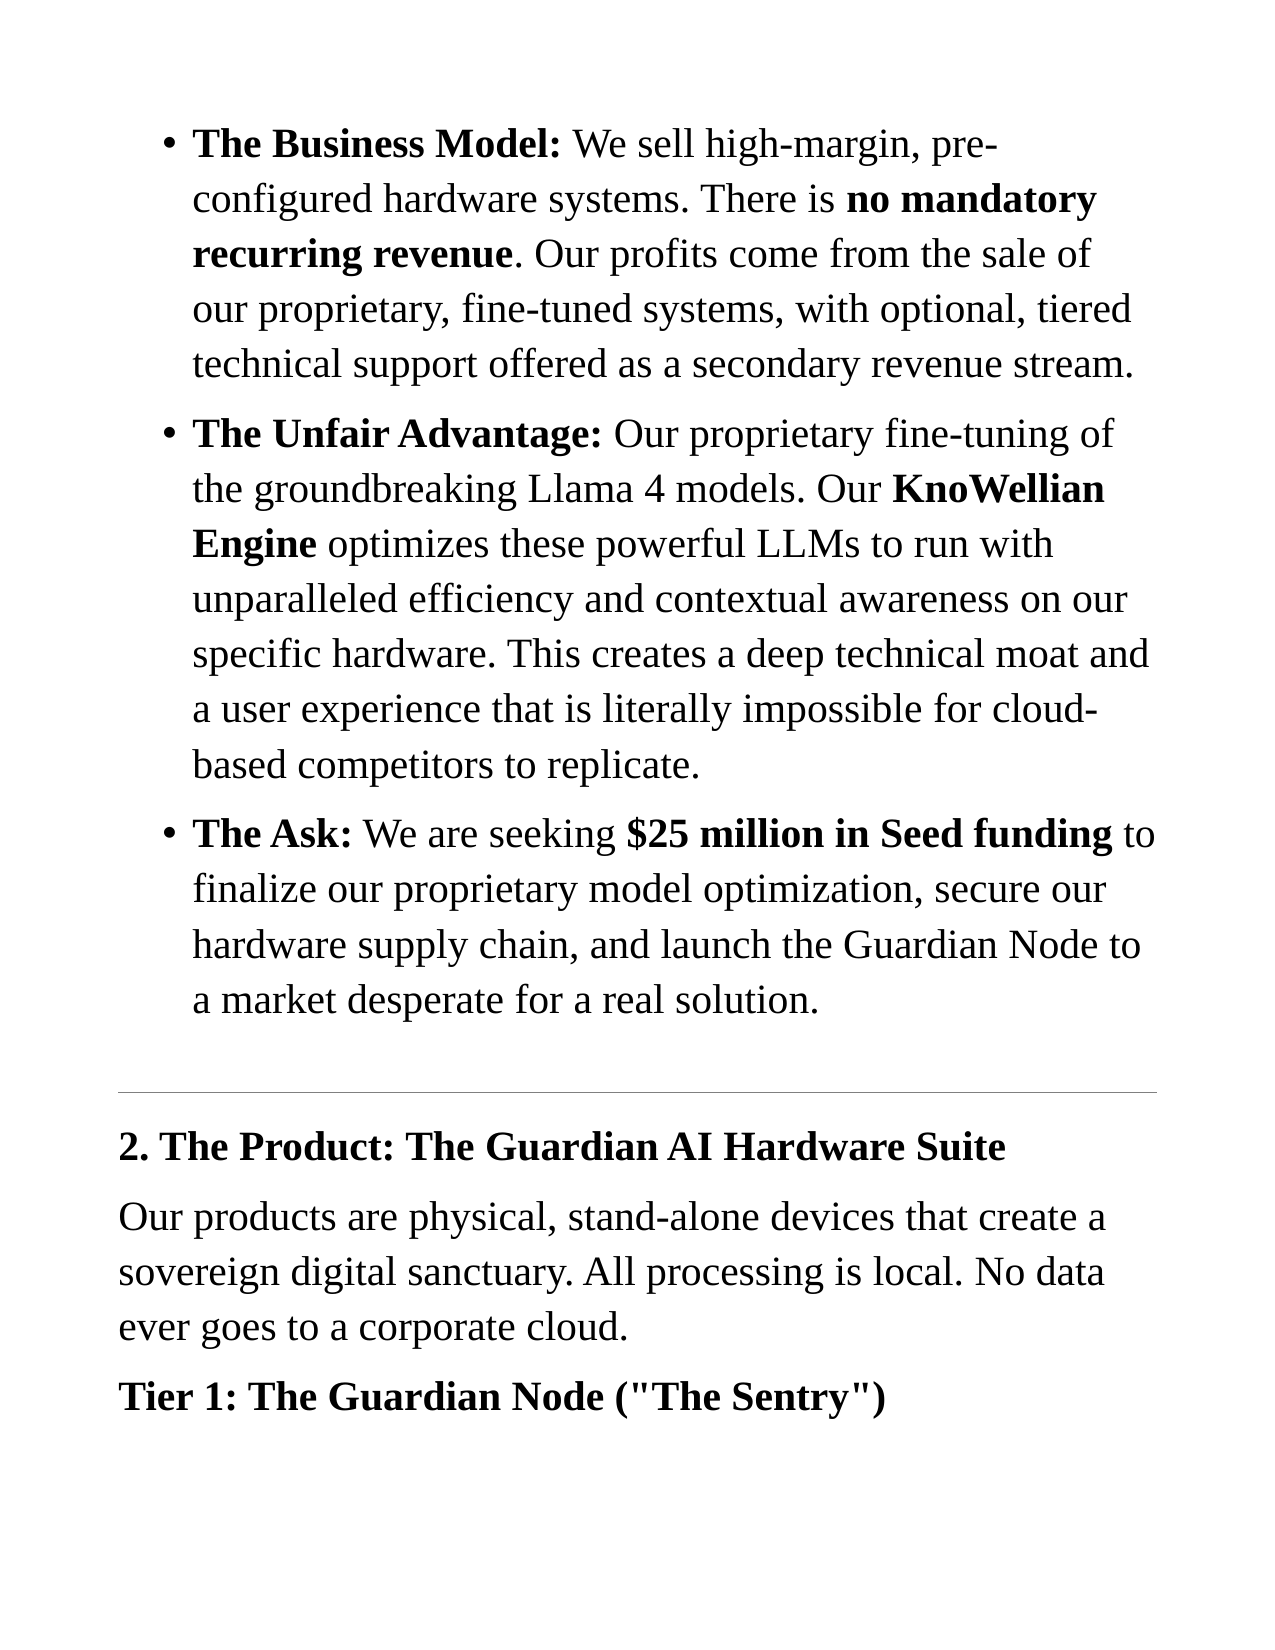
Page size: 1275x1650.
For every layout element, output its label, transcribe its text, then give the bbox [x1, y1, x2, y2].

list The Unfair Advantage: Our proprietary fine-tuning of the groundbreaking Llama 4 models. Our KnoWellian Engine optimizes these powerful LLMs to run with unparalleled efficiency and contextual awareness on our specific hardware. This creates a deep technical moat and a user experience that is literally impossible for cloud-based competitors to replicate. [162, 408, 1157, 787]
text 2. The Product: The Guardian AI Hardware Suite [118, 1122, 1157, 1169]
list The Ask: We are seeking $25 million in Seed funding to finalize our proprietary model optimization, secure our hardware supply chain, and launch the Guardian Node to a market desperate for a real solution. [162, 809, 1157, 1022]
list The Business Model: We sell high-margin, pre-configured hardware systems. There is no mandatory recurring revenue. Our profits come from the sale of our proprietary, fine-tuned systems, with optional, tiered technical support offered as a secondary revenue stream. [162, 118, 1157, 387]
text Tier 1: The Guardian Node ("The Sentry") [118, 1371, 1157, 1419]
text Our products are physical, stand-alone devices that create a sovereign digital sanctuary. All processing is local. No data ever goes to a corporate cloud. [118, 1191, 1157, 1349]
